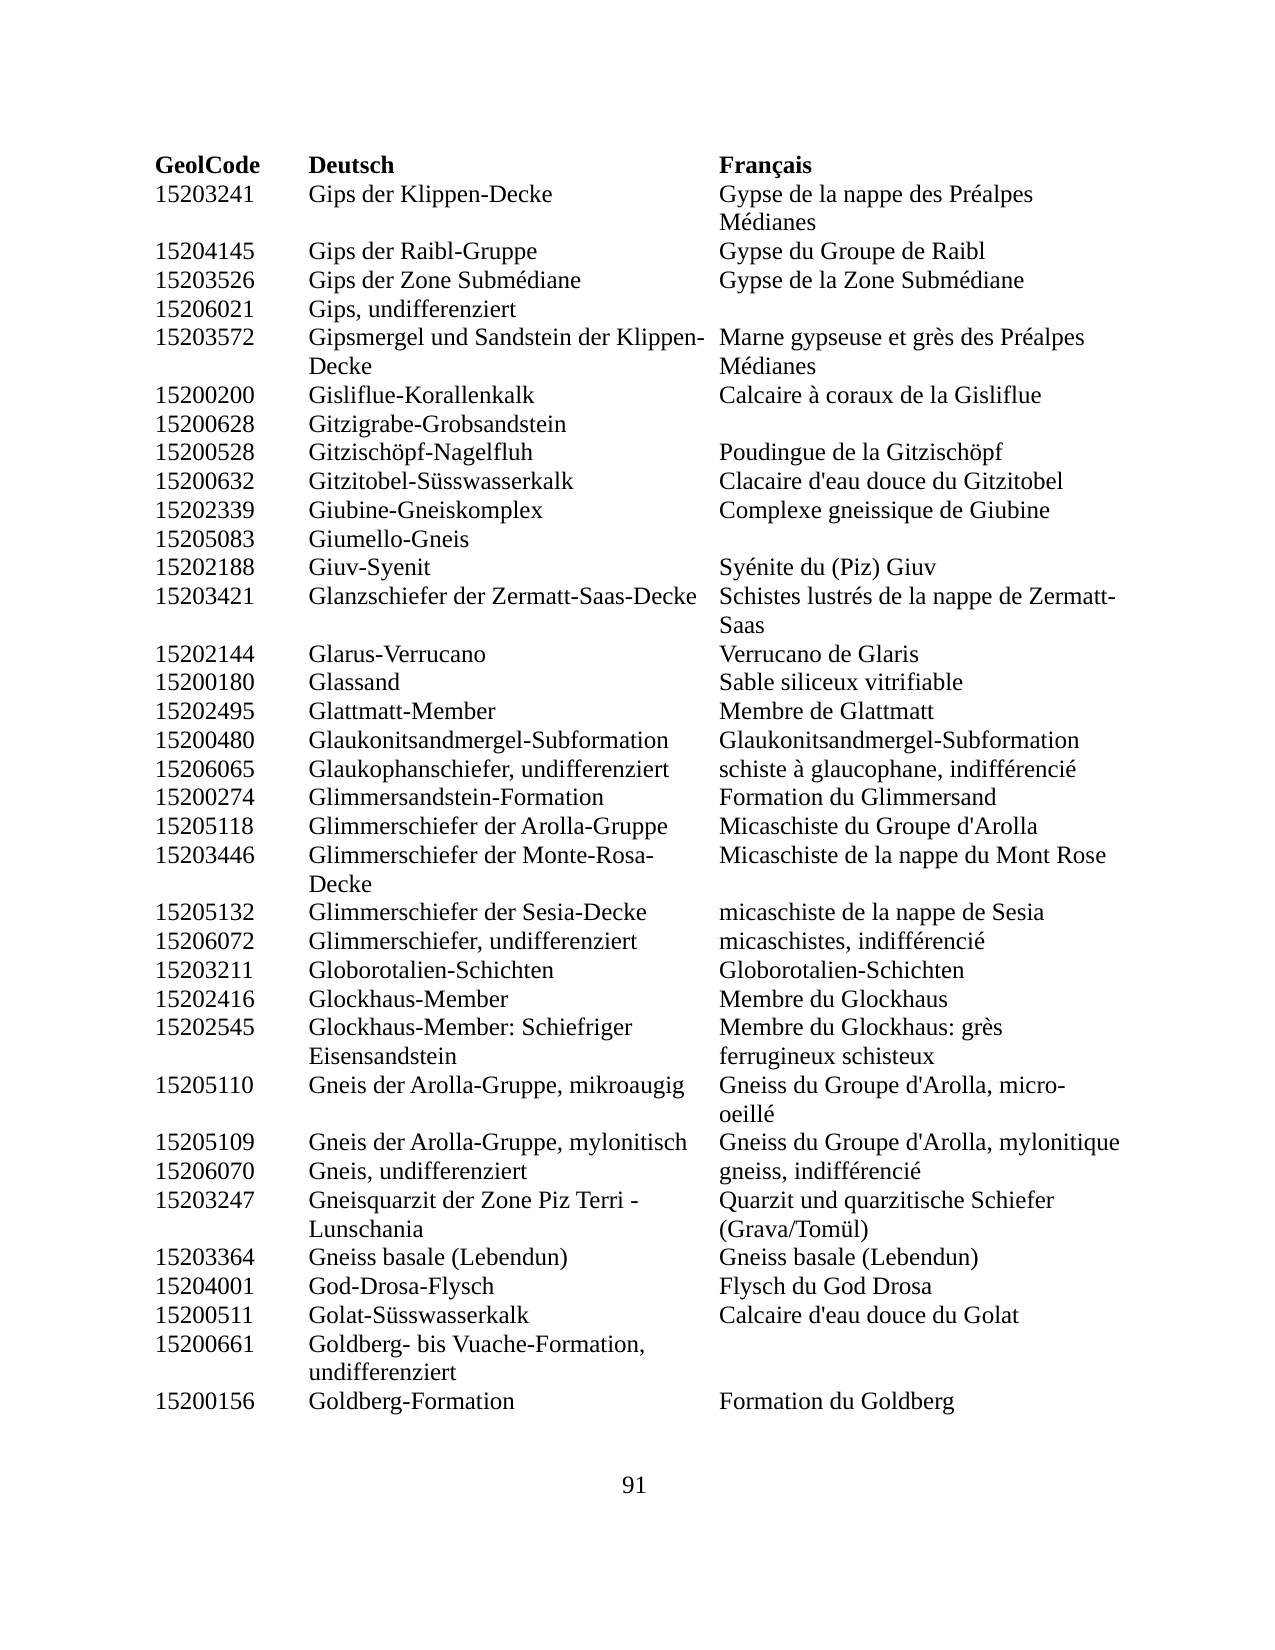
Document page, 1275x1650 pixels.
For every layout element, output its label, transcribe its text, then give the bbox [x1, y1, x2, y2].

table_cell God-Drosa-Flysch [304, 1271, 714, 1300]
table_cell 15204145 [150, 236, 304, 265]
table_cell gneiss, indifférencié [714, 1156, 1125, 1185]
table_cell 15204001 [150, 1271, 304, 1300]
table_cell Gneis der Arolla-Gruppe, mikroaugig [304, 1070, 714, 1127]
table_cell micaschiste de la nappe de Sesia [714, 898, 1125, 926]
table_cell 15200156 [150, 1386, 304, 1415]
table_cell Giumello-Gneis [304, 524, 714, 552]
table_cell Gneisquarzit der Zone Piz Terri - Lunschania [304, 1185, 714, 1242]
table_cell Globorotalien-Schichten [304, 955, 714, 984]
table_cell Gneiss du Groupe d'Arolla, micro-oeillé [714, 1070, 1125, 1127]
table_cell Gypse de la Zone Submédiane [714, 265, 1125, 294]
table_cell 15200180 [150, 668, 304, 696]
table_cell 15202495 [150, 696, 304, 725]
table_cell Goldberg-Formation [304, 1386, 714, 1415]
table_cell 15202545 [150, 1013, 304, 1070]
table_cell 15206072 [150, 926, 304, 955]
table_header GeolCode [150, 150, 304, 179]
table_cell Giuv-Syenit [304, 553, 714, 581]
table_cell [714, 524, 1125, 552]
table_cell 15203446 [150, 840, 304, 897]
table_cell Quarzit und quarzitische Schiefer (Grava/Tomül) [714, 1185, 1125, 1242]
table_cell Glimmerschiefer der Arolla-Gruppe [304, 811, 714, 840]
table_cell Formation du Glimmersand [714, 783, 1125, 811]
table_cell Gisliflue-Korallenkalk [304, 380, 714, 409]
table_cell Glarus-Verrucano [304, 639, 714, 667]
table_cell Micaschiste du Groupe d'Arolla [714, 811, 1125, 840]
table_cell Gips, undifferenziert [304, 294, 714, 322]
table_cell Calcaire à coraux de la Gisliflue [714, 380, 1125, 409]
table_cell 15200528 [150, 438, 304, 466]
table_cell Marne gypseuse et grès des Préalpes Médianes [714, 323, 1125, 380]
table_cell 15200661 [150, 1329, 304, 1386]
table_cell Globorotalien-Schichten [714, 955, 1125, 984]
table_cell 15202339 [150, 495, 304, 524]
table_cell Gips der Raibl-Gruppe [304, 236, 714, 265]
table_cell Sable siliceux vitrifiable [714, 668, 1125, 696]
table_cell Verrucano de Glaris [714, 639, 1125, 667]
table_cell Gneis der Arolla-Gruppe, mylonitisch [304, 1128, 714, 1156]
table_cell Calcaire d'eau douce du Golat [714, 1300, 1125, 1329]
table_cell Membre du Glockhaus: grès ferrugineux schisteux [714, 1013, 1125, 1070]
table_cell Glimmersandstein-Formation [304, 783, 714, 811]
table_cell Gipsmergel und Sandstein der Klippen-Decke [304, 323, 714, 380]
table_cell Glaukonitsandmergel-Subformation [714, 725, 1125, 754]
table_cell Gitzitobel-Süsswasserkalk [304, 466, 714, 495]
table_cell 15200200 [150, 380, 304, 409]
table_cell Gneiss du Groupe d'Arolla, mylonitique [714, 1128, 1125, 1156]
table_cell Poudingue de la Gitzischöpf [714, 438, 1125, 466]
table_cell 15200480 [150, 725, 304, 754]
table_header Français [714, 150, 1125, 179]
table_cell 15205083 [150, 524, 304, 552]
table_cell Membre de Glattmatt [714, 696, 1125, 725]
table_cell 15203247 [150, 1185, 304, 1242]
table_cell Membre du Glockhaus [714, 984, 1125, 1012]
table_cell Gneiss basale (Lebendun) [304, 1243, 714, 1271]
table_cell Gitzischöpf-Nagelfluh [304, 438, 714, 466]
table_cell Formation du Goldberg [714, 1386, 1125, 1415]
table_cell Gneis, undifferenziert [304, 1156, 714, 1185]
table_cell Glimmerschiefer, undifferenziert [304, 926, 714, 955]
table_cell 15206070 [150, 1156, 304, 1185]
table_cell Complexe gneissique de Giubine [714, 495, 1125, 524]
table_cell micaschistes, indifférencié [714, 926, 1125, 955]
table_cell Micaschiste de la nappe du Mont Rose [714, 840, 1125, 897]
table_cell Gypse du Groupe de Raibl [714, 236, 1125, 265]
table_cell [714, 294, 1125, 322]
table_cell 15205132 [150, 898, 304, 926]
table_cell 15203421 [150, 581, 304, 639]
table_cell 15206065 [150, 754, 304, 782]
table_cell 15203526 [150, 265, 304, 294]
table_cell 15202188 [150, 553, 304, 581]
table_cell 15203241 [150, 179, 304, 236]
table_header Deutsch [304, 150, 714, 179]
table_cell Gips der Zone Submédiane [304, 265, 714, 294]
table_cell Gypse de la nappe des Préalpes Médianes [714, 179, 1125, 236]
table_cell Syénite du (Piz) Giuv [714, 553, 1125, 581]
table_cell 15206021 [150, 294, 304, 322]
table_cell Glimmerschiefer der Sesia-Decke [304, 898, 714, 926]
table_cell Glassand [304, 668, 714, 696]
table_cell 15205109 [150, 1128, 304, 1156]
table_cell 15203364 [150, 1243, 304, 1271]
table_cell 15200628 [150, 409, 304, 437]
table_cell Golat-Süsswasserkalk [304, 1300, 714, 1329]
table_cell 15205118 [150, 811, 304, 840]
table_cell Glockhaus-Member: Schiefriger Eisensandstein [304, 1013, 714, 1070]
table_cell Gips der Klippen-Decke [304, 179, 714, 236]
table_cell 15200632 [150, 466, 304, 495]
table_cell Glaukophanschiefer, undifferenziert [304, 754, 714, 782]
table_cell 15203572 [150, 323, 304, 380]
table_cell 15203211 [150, 955, 304, 984]
table_cell Gneiss basale (Lebendun) [714, 1243, 1125, 1271]
table_cell Schistes lustrés de la nappe de Zermatt-Saas [714, 581, 1125, 639]
table_cell Flysch du God Drosa [714, 1271, 1125, 1300]
table_cell schiste à glaucophane, indifférencié [714, 754, 1125, 782]
table_cell Glimmerschiefer der Monte-Rosa-Decke [304, 840, 714, 897]
table_cell Goldberg- bis Vuache-Formation, undifferenziert [304, 1329, 714, 1386]
table_cell [714, 1329, 1125, 1386]
table_cell 15205110 [150, 1070, 304, 1127]
table_cell Giubine-Gneiskomplex [304, 495, 714, 524]
table_cell Clacaire d'eau douce du Gitzitobel [714, 466, 1125, 495]
table_cell Glattmatt-Member [304, 696, 714, 725]
table_cell 15202416 [150, 984, 304, 1012]
table_cell Glaukonitsandmergel-Subformation [304, 725, 714, 754]
table_cell 15200511 [150, 1300, 304, 1329]
table_cell 15200274 [150, 783, 304, 811]
table_cell Glockhaus-Member [304, 984, 714, 1012]
table_cell Gitzigrabe-Grobsandstein [304, 409, 714, 437]
table_cell [714, 409, 1125, 437]
table_cell Glanzschiefer der Zermatt-Saas-Decke [304, 581, 714, 639]
table_cell 15202144 [150, 639, 304, 667]
